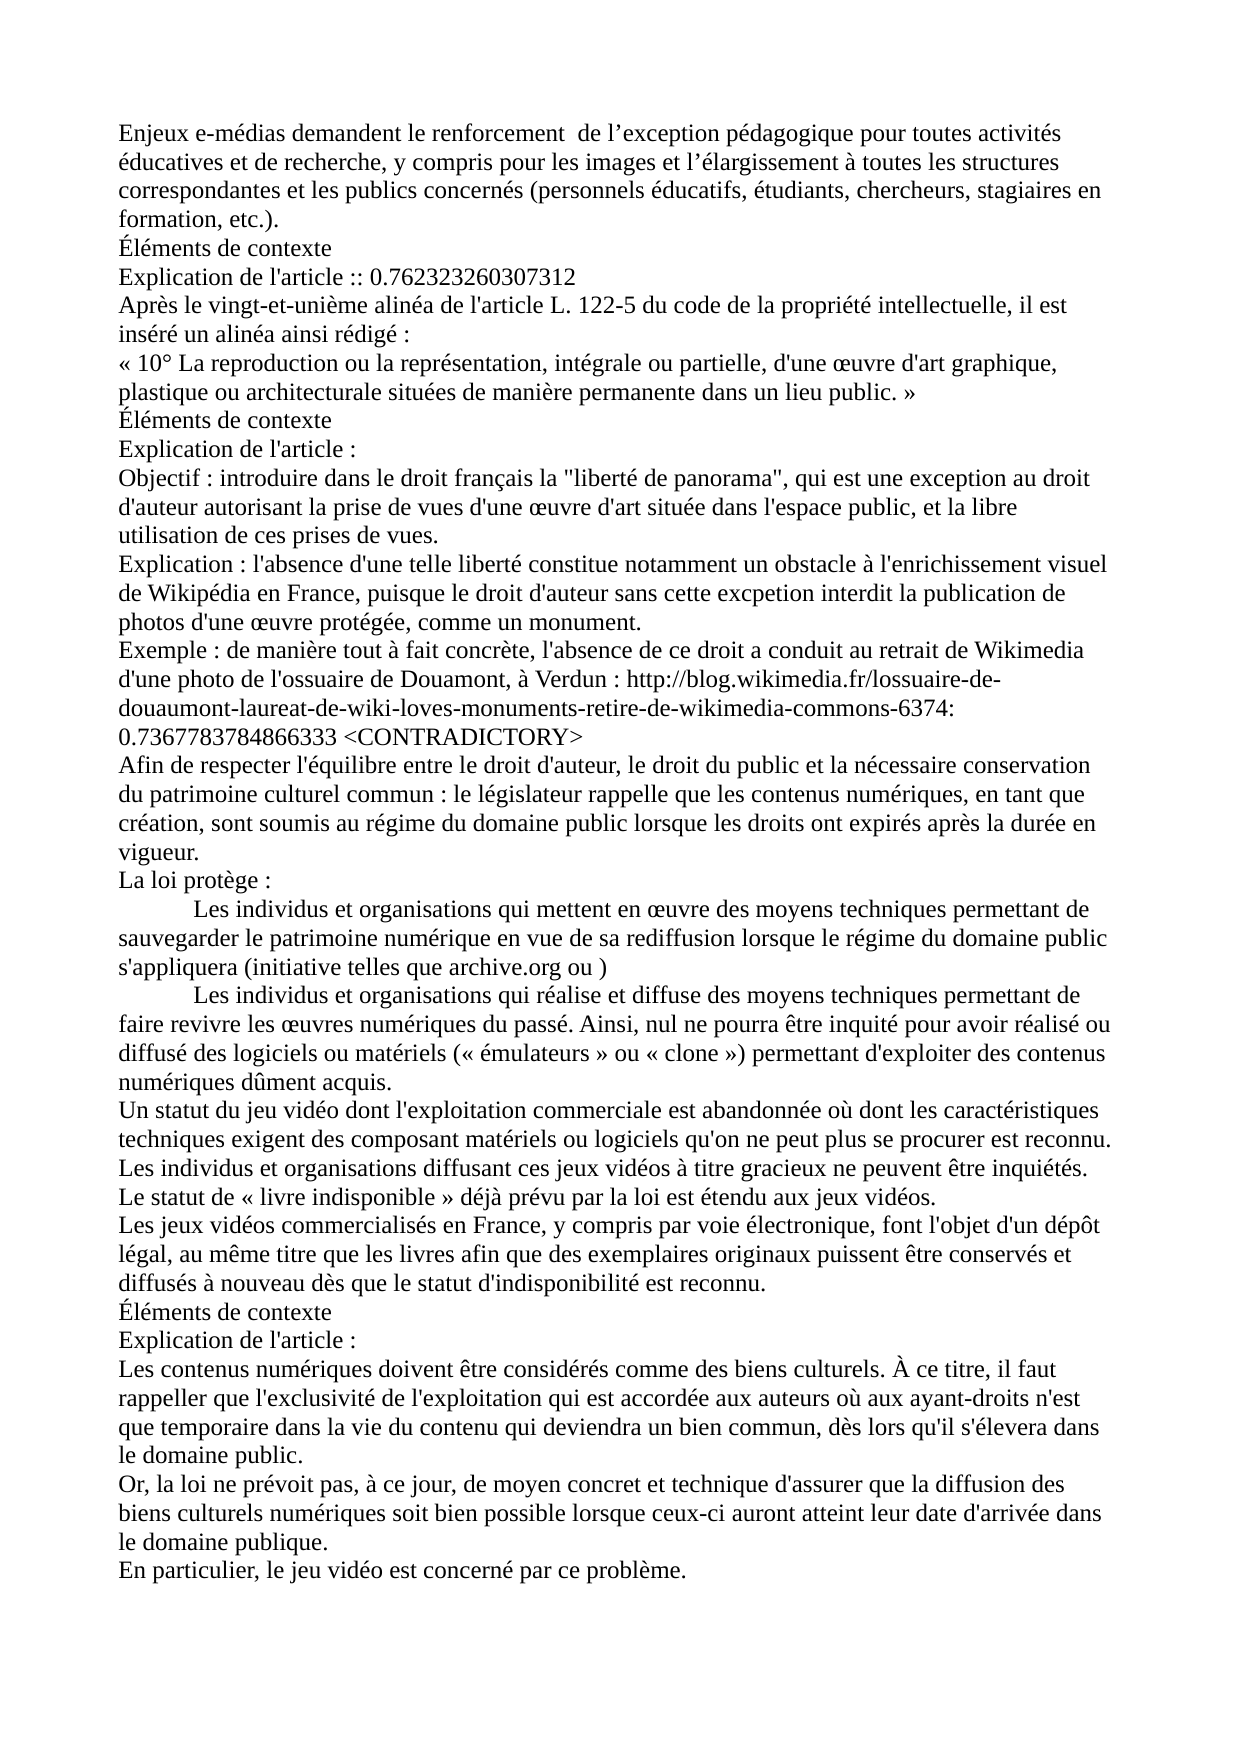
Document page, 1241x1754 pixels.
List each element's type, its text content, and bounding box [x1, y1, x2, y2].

text Les jeux vidéos commercialisés en France, y compris par voie électronique, font l'objet d'un dépôt légal, au même titre que les livres afin que des exemplaires originaux puissent être conservés et diffusés à nouveau dès que le statut d'indisponibilité est reconnu. [118, 1211, 1122, 1297]
text Les contenus numériques doivent être considérés comme des biens culturels. À ce titre, il faut rappeller que l'exclusivité de l'exploitation qui est accordée aux auteurs où aux ayant-droits n'est que temporaire dans la vie du contenu qui deviendra un bien commun, dès lors qu'il s'élevera dans le domaine public. [118, 1354, 1122, 1469]
text Les individus et organisations qui mettent en œuvre des moyens techniques permettant de sauvegarder le patrimoine numérique en vue de sa rediffusion lorsque le régime du domaine public s'appliquera (initiative telles que archive.org ou ) [118, 894, 1122, 981]
text Explication de l'article : [118, 1326, 1122, 1354]
text Or, la loi ne prévoit pas, à ce jour, de moyen concret et technique d'assurer que la diffusion des biens culturels numériques soit bien possible lorsque ceux-ci auront atteint leur date d'arrivée dans le domaine publique. [118, 1469, 1122, 1556]
text La loi protège : [118, 866, 1122, 894]
text Explication : l'absence d'une telle liberté constitue notamment un obstacle à l'enrichissement visuel de Wikipédia en France, puisque le droit d'auteur sans cette excpetion interdit la publication de photos d'une œuvre protégée, comme un monument. [118, 549, 1122, 636]
text Les individus et organisations qui réalise et diffuse des moyens techniques permettant de faire revivre les œuvres numériques du passé. Ainsi, nul ne pourra être inquité pour avoir réalisé ou diffusé des logiciels ou matériels (« émulateurs » ou « clone ») permettant d'exploiter des contenus numériques dûment acquis. [118, 981, 1122, 1096]
text Explication de l'article : [118, 434, 1122, 463]
text Objectif : introduire dans le droit français la "liberté de panorama", qui est une exception au droit d'auteur autorisant la prise de vues d'une œuvre d'art située dans l'espace public, et la libre utilisation de ces prises de vues. [118, 463, 1122, 549]
text Exemple : de manière tout à fait concrète, l'absence de ce droit a conduit au retrait de Wikimedia d'une photo de l'ossuaire de Douamont, à Verdun : http://blog.wikimedia.fr/lossuaire-de-douaumont-laureat-de-wiki-loves-monuments-retire-de-wikimedia-commons-6374: 0.7367783784866333 <CONTRADICTORY> [118, 636, 1122, 751]
text Explication de l'article :: 0.762323260307312 [118, 262, 1122, 291]
text Éléments de contexte [118, 233, 1122, 262]
text « 10° La reproduction ou la représentation, intégrale ou partielle, d'une œuvre d'art graphique, plastique ou architecturale situées de manière permanente dans un lieu public. » [118, 348, 1122, 406]
text Après le vingt-et-unième alinéa de l'article L. 122-5 du code de la propriété intellectuelle, il est inséré un alinéa ainsi rédigé : [118, 291, 1122, 348]
text Un statut du jeu vidéo dont l'exploitation commerciale est abandonnée où dont les caractéristiques techniques exigent des composant matériels ou logiciels qu'on ne peut plus se procurer est reconnu. Les individus et organisations diffusant ces jeux vidéos à titre gracieux ne peuvent être inquiétés. [118, 1096, 1122, 1182]
text Afin de respecter l'équilibre entre le droit d'auteur, le droit du public et la nécessaire conservation du patrimoine culturel commun : le législateur rappelle que les contenus numériques, en tant que création, sont soumis au régime du domaine public lorsque les droits ont expirés après la durée en vigueur. [118, 751, 1122, 866]
text Éléments de contexte [118, 1297, 1122, 1326]
text En particulier, le jeu vidéo est concerné par ce problème. [118, 1556, 1122, 1584]
text Enjeux e-médias demandent le renforcement de l’exception pédagogique pour toutes activités éducatives et de recherche, y compris pour les images et l’élargissement à toutes les structures correspondantes et les publics concernés (personnels éducatifs, étudiants, chercheurs, stagiaires en formation, etc.). [118, 118, 1122, 233]
text Éléments de contexte [118, 406, 1122, 434]
text Le statut de « livre indisponible » déjà prévu par la loi est étendu aux jeux vidéos. [118, 1182, 1122, 1211]
